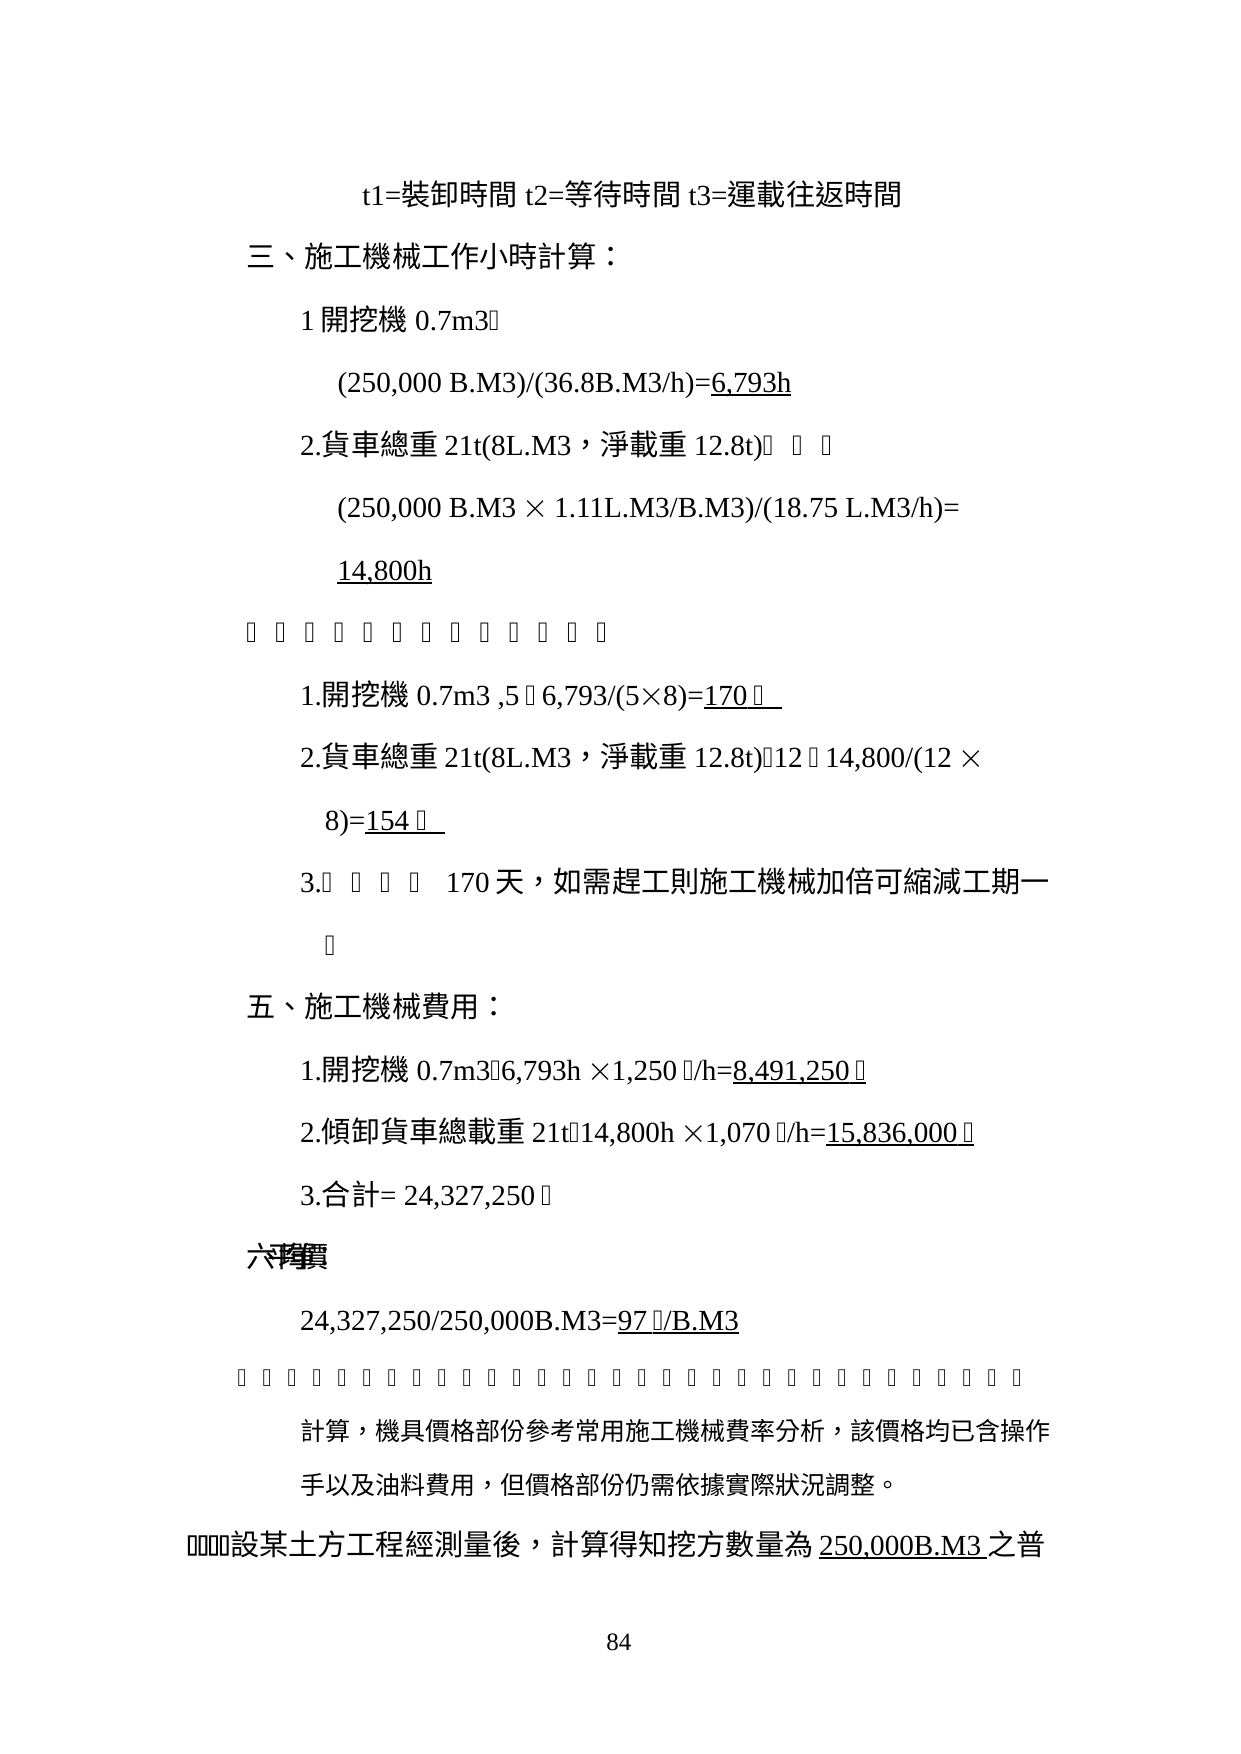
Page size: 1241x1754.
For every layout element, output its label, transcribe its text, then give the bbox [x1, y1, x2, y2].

text 2.貨車總重21t(8L.M3，淨載重12.8t)工作量 [300, 405, 1050, 468]
text 2.貨車總重21t(8L.M3，淨載重12.8t)，12輛14,800/(12  8)=154 天 [300, 718, 1050, 843]
text (250,000 B.M3)/(36.8B.M3/h)=6,793h [337, 343, 1050, 405]
text 2.傾卸貨車總載重21t：14,800h 1,070元/h=15,836,000元 [300, 1093, 1050, 1155]
text 備註：以上範例加底線數據僅供參考，實際計算時可依現場狀況調整數據計算，機具價格部份參考常用施工機械費率分析，該價格均已含操作手以及油料費用，但價格部份仍需依據實際狀況調整。 [237, 1343, 1050, 1505]
text 3.合計= 24,327,250元 [300, 1155, 1050, 1218]
text (250,000 B.M3  1.11L.M3/B.M3)/(18.75 L.M3/h)= 14,800h [337, 468, 1050, 593]
text 範例三：設某土方工程經測量後，計算得知挖方數量為250,000B.M3之普 [187, 1505, 1050, 1568]
text 3.工作天為 170天，如需趕工則施工機械加倍可縮減工期一半 [300, 843, 1050, 968]
text 六、平均單價： [246, 1218, 1050, 1280]
text 四、工作組日及工作天計算： [246, 593, 1050, 655]
text 1開挖機 0.7m3： [300, 280, 1050, 343]
text 1.開挖機 0.7m3：6,793h 1,250元/h=8,491,250元 [300, 1030, 1050, 1093]
text t1=裝卸時間 t2=等待時間 t3=運載往返時間 [362, 155, 1050, 218]
text 1.開挖機 0.7m3 ,5輛6,793/(58)=170天 [300, 655, 1050, 718]
text 24,327,250/250,000B.M3=97元/B.M3 [300, 1280, 1050, 1343]
text 三、施工機械工作小時計算： [246, 218, 1050, 280]
text 五、施工機械費用： [246, 968, 1050, 1030]
